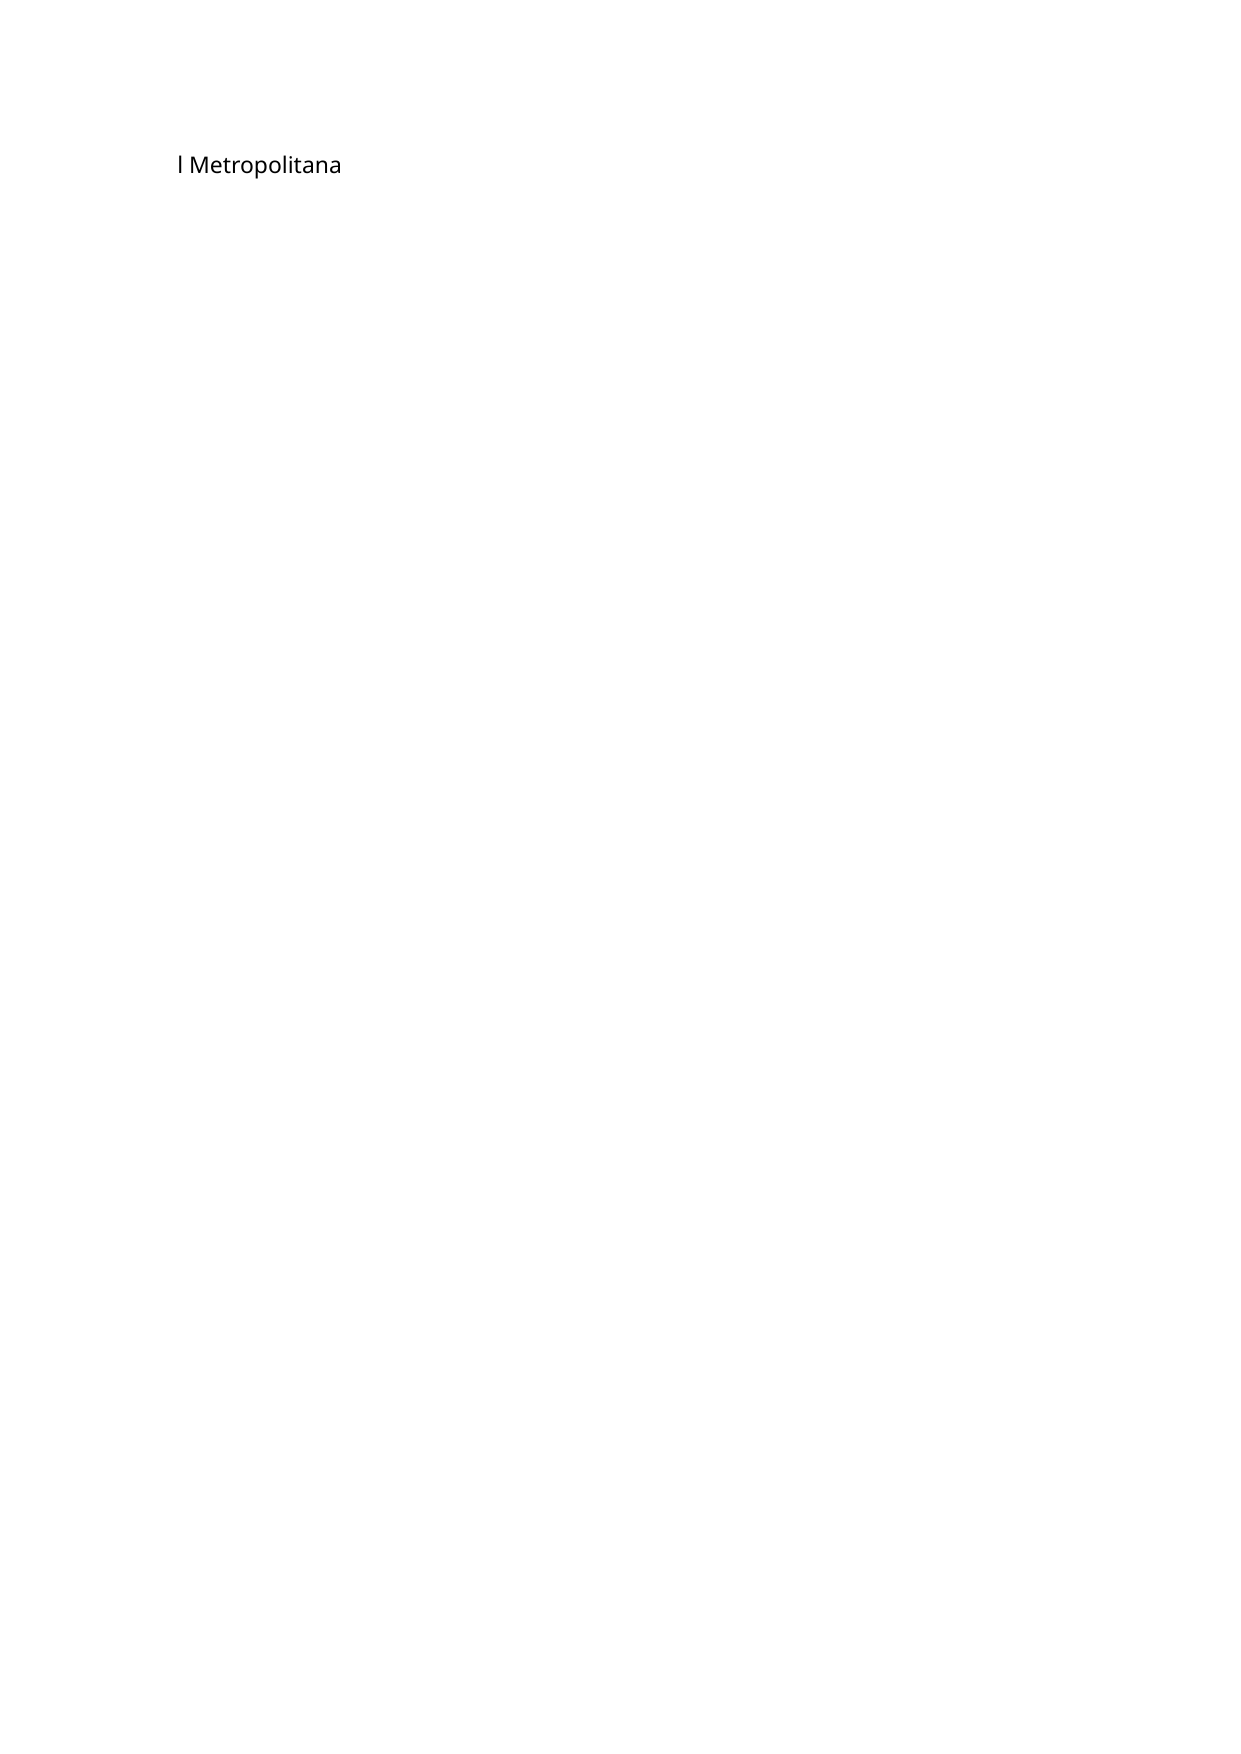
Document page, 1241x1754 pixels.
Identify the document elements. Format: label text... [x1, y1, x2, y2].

text l Metropolitana [177, 149, 1063, 181]
